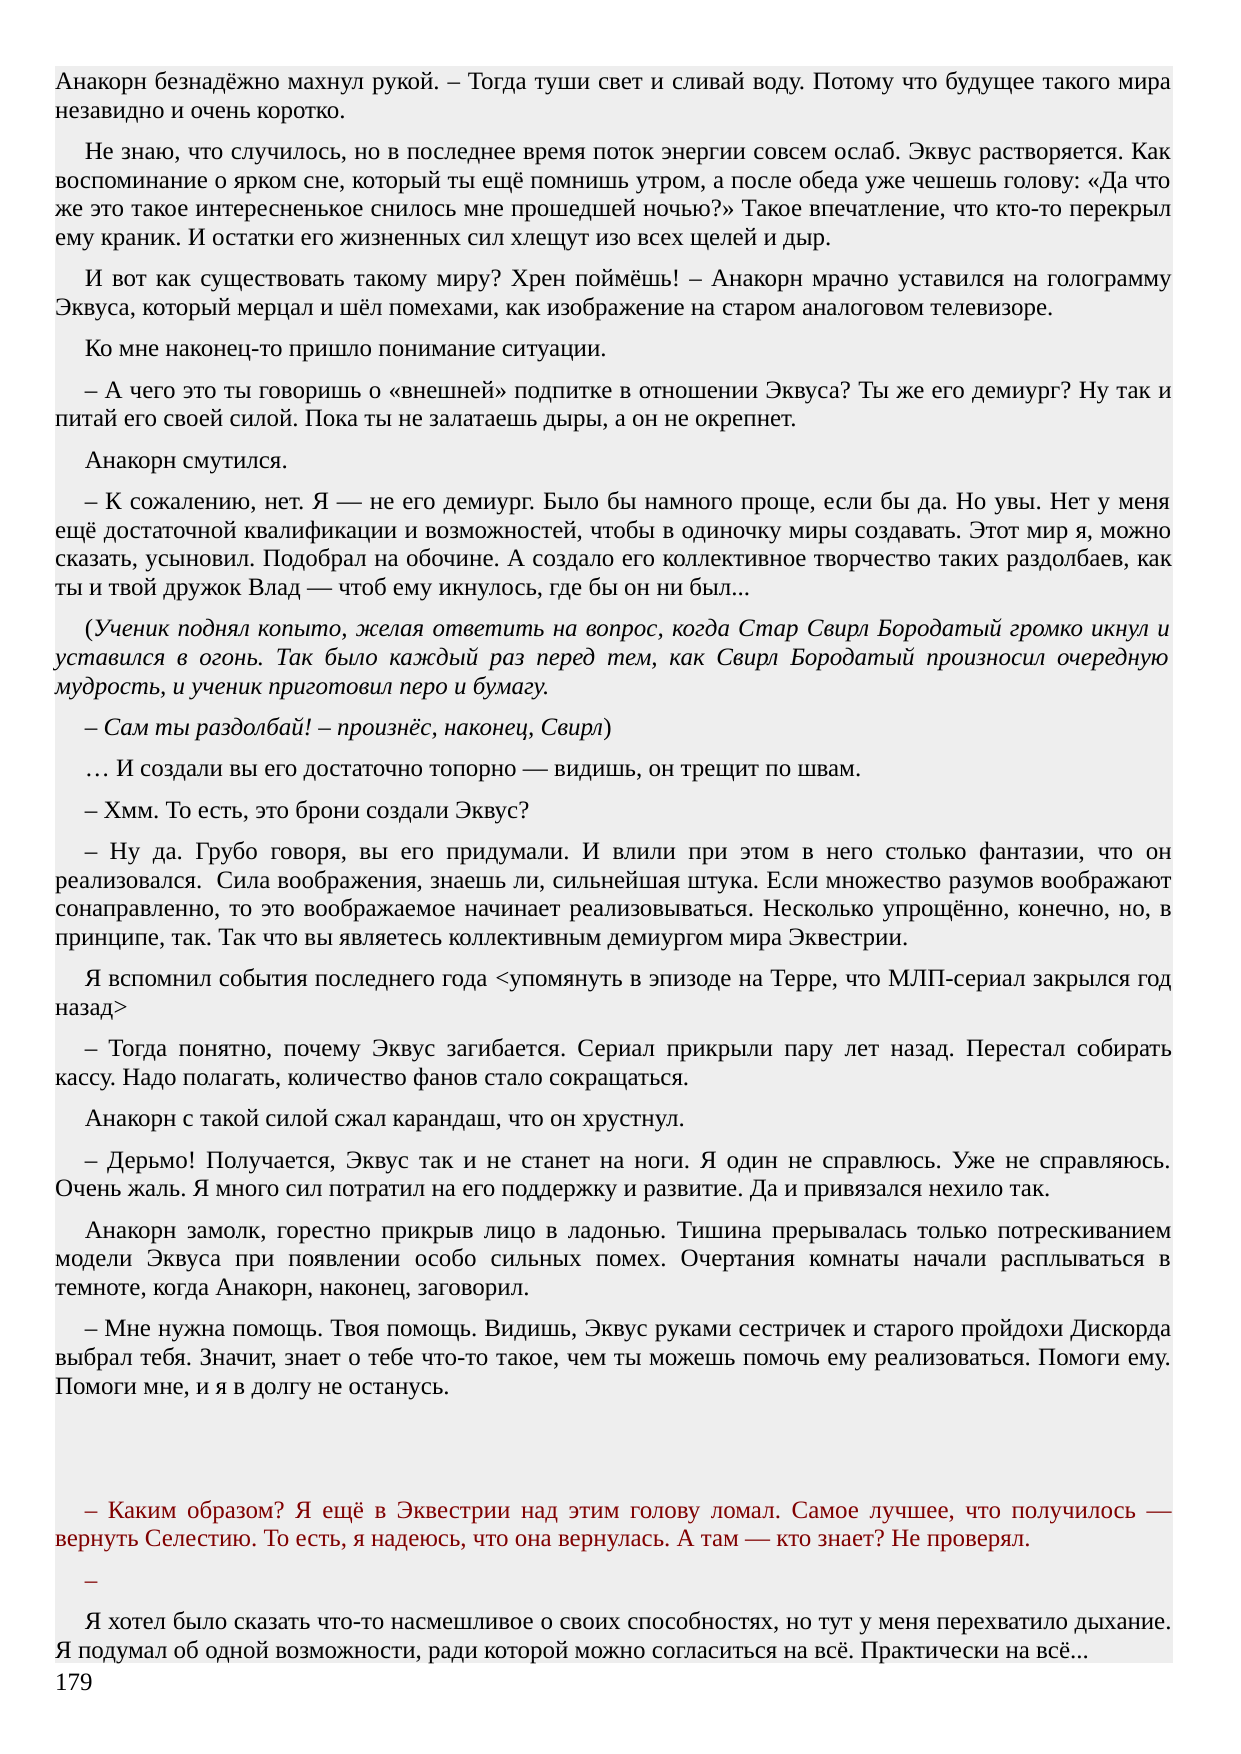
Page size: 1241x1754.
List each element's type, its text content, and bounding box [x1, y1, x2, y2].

text – Сам ты раздолбай! – произнёс, наконец, Свирл) [55, 712, 1173, 741]
text (Ученик поднял копыто, желая ответить на вопрос, когда Стар Свирл Бородатый громко икнул и уставился в огонь. Так было каждый раз перед тем, как Свирл Бородатый произносил очередную мудрость, и ученик приготовил перо и бумагу. [55, 613, 1173, 700]
text – Хмм. То есть, это брони создали Эквус? [55, 795, 1173, 823]
text Не знаю, что случилось, но в последнее время поток энергии совсем ослаб. Эквус растворяется. Как воспоминание о ярком сне, который ты ещё помнишь утром, а после обеда уже чешешь голову: «Да что же это такое интересненькое снилось мне прошедшей ночью?» Такое впечатление, что кто-то перекрыл ему краник. И остатки его жизненных сил хлещут изо всех щелей и дыр. [55, 136, 1173, 251]
text … И создали вы его достаточно топорно — видишь, он трещит по швам. [55, 753, 1173, 782]
text – Каким образом? Я ещё в Эквестрии над этим голову ломал. Самое лучшее, что получилось — вернуть Селестию. То есть, я надеюсь, что она вернулась. А там — кто знает? Не проверял. [55, 1495, 1173, 1552]
text – Ну да. Грубо говоря, вы его придумали. И влили при этом в него столько фантазии, что он реализовался. Сила воображения, знаешь ли, сильнейшая штука. Если множество разумов воображают сонаправленно, то это воображаемое начинает реализовываться. Несколько упрощённо, конечно, но, в принципе, так. Так что вы являетесь коллективным демиургом мира Эквестрии. [55, 836, 1173, 951]
text Анакорн замолк, горестно прикрыв лицо в ладонью. Тишина прерывалась только потрескиванием модели Эквуса при появлении особо сильных помех. Очертания комнаты начали расплываться в темноте, когда Анакорн, наконец, заговорил. [55, 1215, 1173, 1301]
text – Мне нужна помощь. Твоя помощь. Видишь, Эквус руками сестричек и старого пройдохи Дискорда выбрал тебя. Значит, знает о тебе что-то такое, чем ты можешь помочь ему реализоваться. Помоги ему. Помоги мне, и я в долгу не останусь. [55, 1313, 1173, 1400]
text – К сожалению, нет. Я — не его демиург. Было бы намного проще, если бы да. Но увы. Нет у меня ещё достаточной квалификации и возможностей, чтобы в одиночку миры создавать. Этот мир я, можно сказать, усыновил. Подобрал на обочине. А создало его коллективное творчество таких раздолбаев, как ты и твой дружок Влад — чтоб ему икнулось, где бы он ни был... [55, 486, 1173, 601]
text – Тогда понятно, почему Эквус загибается. Сериал прикрыли пару лет назад. Перестал собирать кассу. Надо полагать, количество фанов стало сокращаться. [55, 1033, 1173, 1091]
text Ко мне наконец-то пришло понимание ситуации. [55, 333, 1173, 362]
text – [55, 1565, 1173, 1593]
text Анакорн смутился. [55, 445, 1173, 473]
text Анакорн с такой силой сжал карандаш, что он хрустнул. [55, 1103, 1173, 1132]
text Я вспомнил события последнего года <упомянуть в эпизоде на Терре, что МЛП-сериал закрылся год назад> [55, 963, 1173, 1021]
text – Дерьмо! Получается, Эквус так и не станет на ноги. Я один не справлюсь. Уже не справляюсь. Очень жаль. Я много сил потратил на его поддержку и развитие. Да и привязался нехило так. [55, 1145, 1173, 1202]
text Анакорн безнадёжно махнул рукой. – Тогда туши свет и сливай воду. Потому что будущее такого мира незавидно и очень коротко. [55, 66, 1173, 123]
text – А чего это ты говоришь о «внешней» подпитке в отношении Эквуса? Ты же его демиург? Ну так и питай его своей силой. Пока ты не залатаешь дыры, а он не окрепнет. [55, 375, 1173, 432]
text И вот как существовать такому миру? Хрен поймёшь! – Анакорн мрачно уставился на голограмму Эквуса, который мерцал и шёл помехами, как изображение на старом аналоговом телевизоре. [55, 263, 1173, 321]
text Я хотел было сказать что-то насмешливое о своих способностях, но тут у меня перехватило дыхание. Я подумал об одной возможности, ради которой можно согласиться на всё. Практически на всё... [55, 1606, 1173, 1663]
